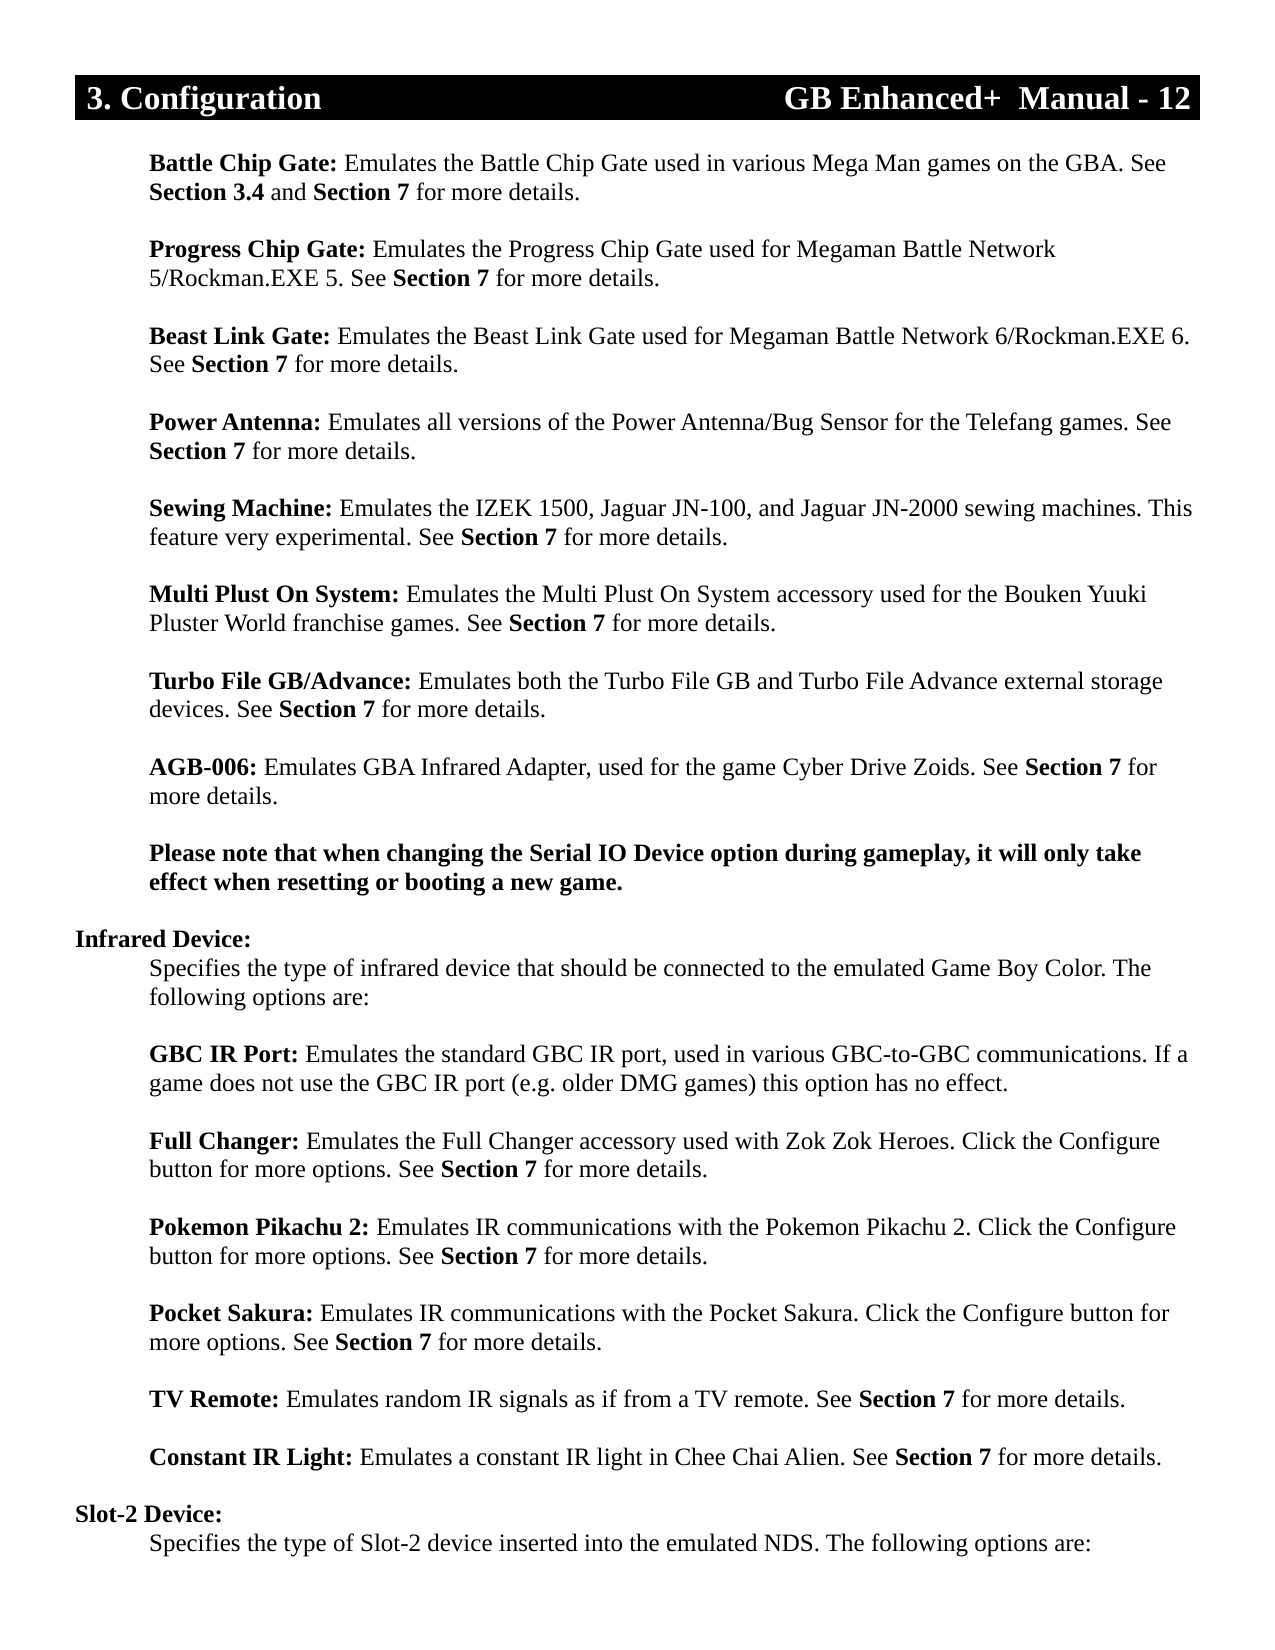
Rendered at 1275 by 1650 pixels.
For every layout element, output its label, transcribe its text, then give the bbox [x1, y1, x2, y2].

text Slot-2 Device: [75, 1499, 1200, 1528]
text Pocket Sakura: Emulates IR communications with the Pocket Sakura. Click the Configure button for more options. See Section 7 for more details. [75, 1298, 1200, 1356]
text Turbo File GB/Advance: Emulates both the Turbo File GB and Turbo File Advance external storage devices. See Section 7 for more details. [75, 666, 1200, 723]
text Constant IR Light: Emulates a constant IR light in Chee Chai Alien. See Section 7 for more details. [75, 1442, 1200, 1471]
text Infrared Device: [75, 924, 1200, 953]
text Please note that when changing the Serial IO Device option during gameplay, it will only take effect when resetting or booting a new game. [75, 838, 1200, 896]
text Full Changer: Emulates the Full Changer accessory used with Zok Zok Heroes. Click the Configure button for more options. See Section 7 for more details. [75, 1126, 1200, 1183]
text AGB-006: Emulates GBA Infrared Adapter, used for the game Cyber Drive Zoids. See Section 7 for more details. [75, 752, 1200, 809]
text Multi Plust On System: Emulates the Multi Plust On System accessory used for the Bouken Yuuki Pluster World franchise games. See Section 7 for more details. [75, 579, 1200, 637]
text Power Antenna: Emulates all versions of the Power Antenna/Bug Sensor for the Telefang games. See Section 7 for more details. [75, 407, 1200, 464]
text GBC IR Port: Emulates the standard GBC IR port, used in various GBC-to-GBC communications. If a game does not use the GBC IR port (e.g. older DMG games) this option has no effect. [75, 1039, 1200, 1097]
text Pokemon Pikachu 2: Emulates IR communications with the Pokemon Pikachu 2. Click the Configure button for more options. See Section 7 for more details. [75, 1212, 1200, 1269]
text Specifies the type of infrared device that should be connected to the emulated Game Boy Color. The following options are: [75, 953, 1200, 1011]
text Progress Chip Gate: Emulates the Progress Chip Gate used for Megaman Battle Network 5/Rockman.EXE 5. See Section 7 for more details. [75, 234, 1200, 292]
text Beast Link Gate: Emulates the Beast Link Gate used for Megaman Battle Network 6/Rockman.EXE 6. See Section 7 for more details. [75, 321, 1200, 378]
text Battle Chip Gate: Emulates the Battle Chip Gate used in various Mega Man games on the GBA. See Section 3.4 and Section 7 for more details. [75, 148, 1200, 206]
text TV Remote: Emulates random IR signals as if from a TV remote. See Section 7 for more details. [75, 1384, 1200, 1413]
text 3. Configuration GB Enhanced+ Manual - 12 [75, 75, 1200, 119]
text Sewing Machine: Emulates the IZEK 1500, Jaguar JN-100, and Jaguar JN-2000 sewing machines. This feature very experimental. See Section 7 for more details. [75, 493, 1200, 551]
text Specifies the type of Slot-2 device inserted into the emulated NDS. The following options are: [75, 1528, 1200, 1557]
